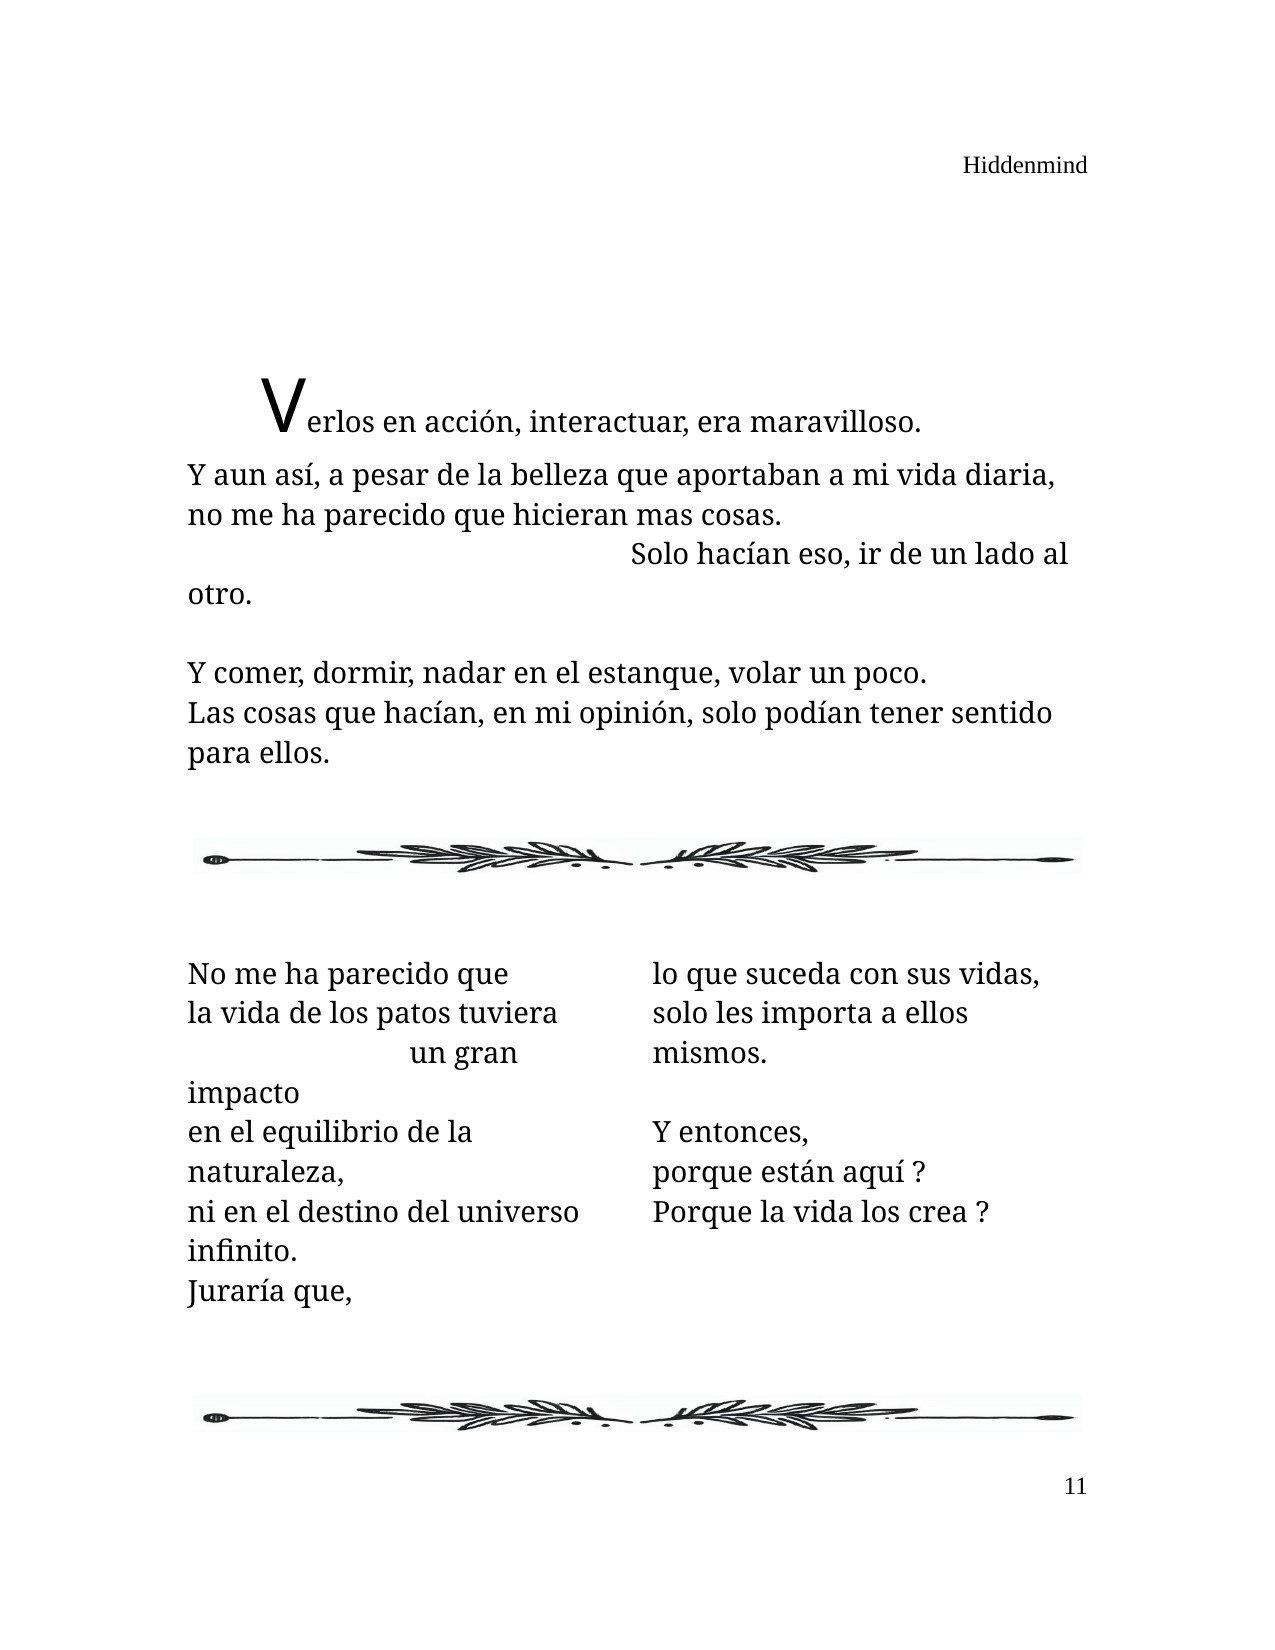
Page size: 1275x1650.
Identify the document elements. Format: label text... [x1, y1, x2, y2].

text no me ha parecido que hicieran mas cosas. [187, 494, 1087, 533]
text Solo hacían eso, ir de un lado al otro. [187, 533, 1087, 613]
picture [193, 1395, 1083, 1432]
text la vida de los patos tuviera [187, 993, 622, 1032]
text Juraría que, [187, 1270, 622, 1310]
text en el equilibrio de la naturaleza, [187, 1112, 622, 1191]
text Y aun así, a pesar de la belleza que aportaban a mi vida diaria, [187, 454, 1087, 494]
text porque están aquí ? [652, 1151, 1087, 1191]
text ni en el destino del universo infinito. [187, 1191, 622, 1270]
text solo les importa a ellos mismos. [652, 993, 1087, 1072]
text lo que suceda con sus vidas, [652, 953, 1087, 993]
text Verlos en acción, interactuar, era maravilloso. [187, 352, 1087, 454]
text Las cosas que hacían, en mi opinión, solo podían tener sentido para ellos. [187, 692, 1087, 772]
text Y entonces, [652, 1112, 1087, 1151]
text No me ha parecido que [187, 953, 622, 993]
text Y comer, dormir, nadar en el estanque, volar un poco. [187, 652, 1087, 692]
text un gran impacto [187, 1032, 622, 1112]
picture [193, 837, 1083, 874]
text Porque la vida los crea ? [652, 1191, 1087, 1231]
